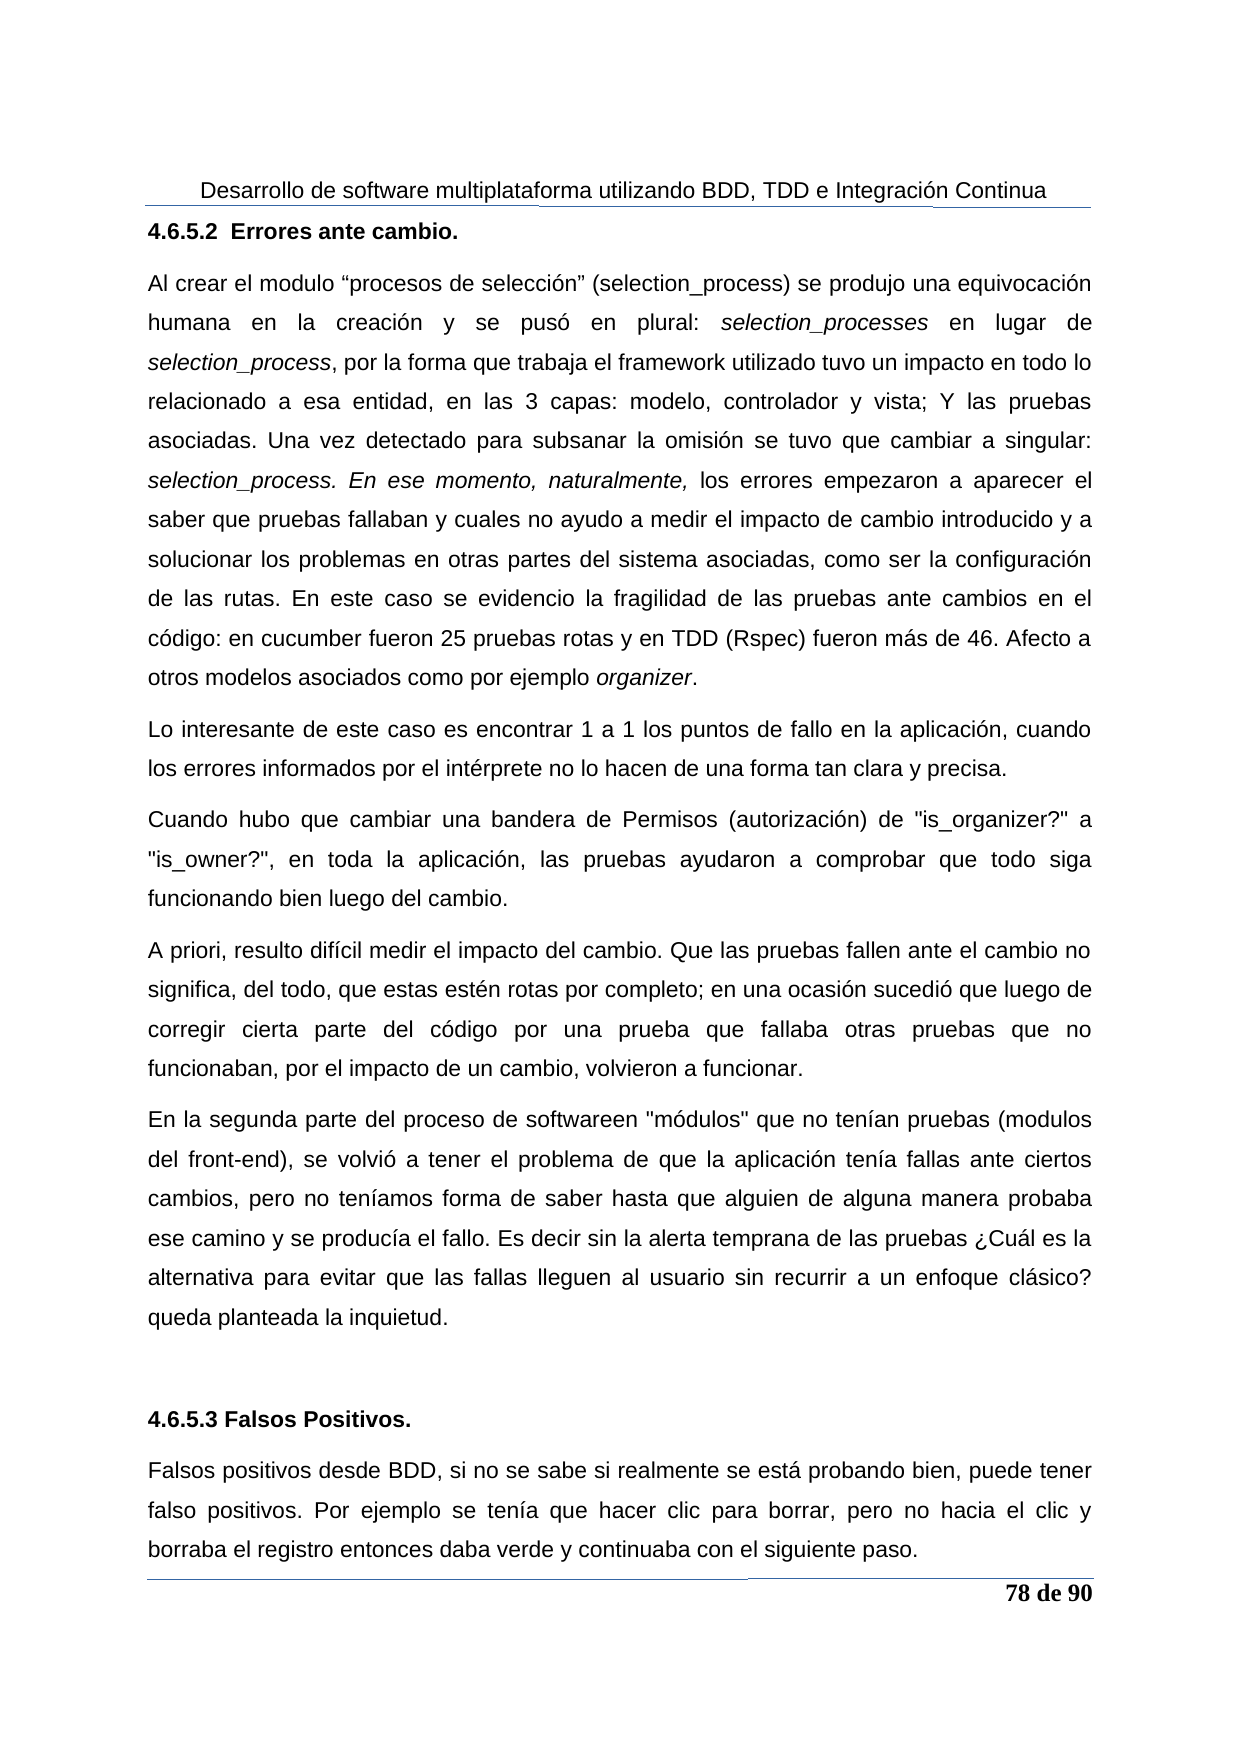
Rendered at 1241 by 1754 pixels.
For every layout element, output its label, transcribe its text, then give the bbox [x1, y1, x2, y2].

text Falsos positivos desde BDD, si no se sabe si realmente se está probando bien, puede tener falso positivos. Por ejemplo se tenía que hacer clic para borrar, pero no hacia el clic y borraba el registro entonces daba verde y continuaba con el siguiente paso. [148, 1457, 1093, 1563]
text Lo interesante de este caso es encontrar 1 a 1 los puntos de fallo en la aplicación, cuando los errores informados por el intérprete no lo hacen de una forma tan clara y precisa. [148, 716, 1093, 781]
text A priori, resulto difícil medir el impacto del cambio. Que las pruebas fallen ante el cambio no significa, del todo, que estas estén rotas por completo; en una ocasión sucedió que luego de corregir cierta parte del código por una prueba que fallaba otras pruebas que no funcionaban, por el impacto de un cambio, volvieron a funcionar. [148, 937, 1093, 1081]
text 4.6.5.2 Errores ante cambio. [148, 218, 1093, 245]
text En la segunda parte del proceso de softwareen "módulos" que no tenían pruebas (modulos del front-end), se volvió a tener el problema de que la aplicación tenía fallas ante ciertos cambios, pero no teníamos forma de saber hasta que alguien de alguna manera probaba ese camino y se producía el fallo. Es decir sin la alerta temprana de las pruebas ¿Cuál es la alternativa para evitar que las fallas lleguen al usuario sin recurrir a un enfoque clásico? queda planteada la inquietud. [148, 1106, 1093, 1330]
text Al crear el modulo “procesos de selección” (selection_process) se produjo una equivocación humana en la creación y se pusó en plural: selection_processes en lugar de selection_process, por la forma que trabaja el framework utilizado tuvo un impacto en todo lo relacionado a esa entidad, en las 3 capas: modelo, controlador y vista; Y las pruebas asociadas. Una vez detectado para subsanar la omisión se tuvo que cambiar a singular: selection_process. En ese momento, naturalmente, los errores empezaron a aparecer el saber que pruebas fallaban y cuales no ayudo a medir el impacto de cambio introducido y a solucionar los problemas en otras partes del sistema asociadas, como ser la configuración de las rutas. En este caso se evidencio la fragilidad de las pruebas ante cambios en el código: en cucumber fueron 25 pruebas rotas y en TDD (Rspec) fueron más de 46. Afecto a otros modelos asociados como por ejemplo organizer. [148, 269, 1093, 691]
text Cuando hubo que cambiar una bandera de Permisos (autorización) de "is_organizer?" a "is_owner?", en toda la aplicación, las pruebas ayudaron a comprobar que todo siga funcionando bien luego del cambio. [148, 806, 1093, 912]
text 4.6.5.3 Falsos Positivos. [148, 1406, 1093, 1432]
